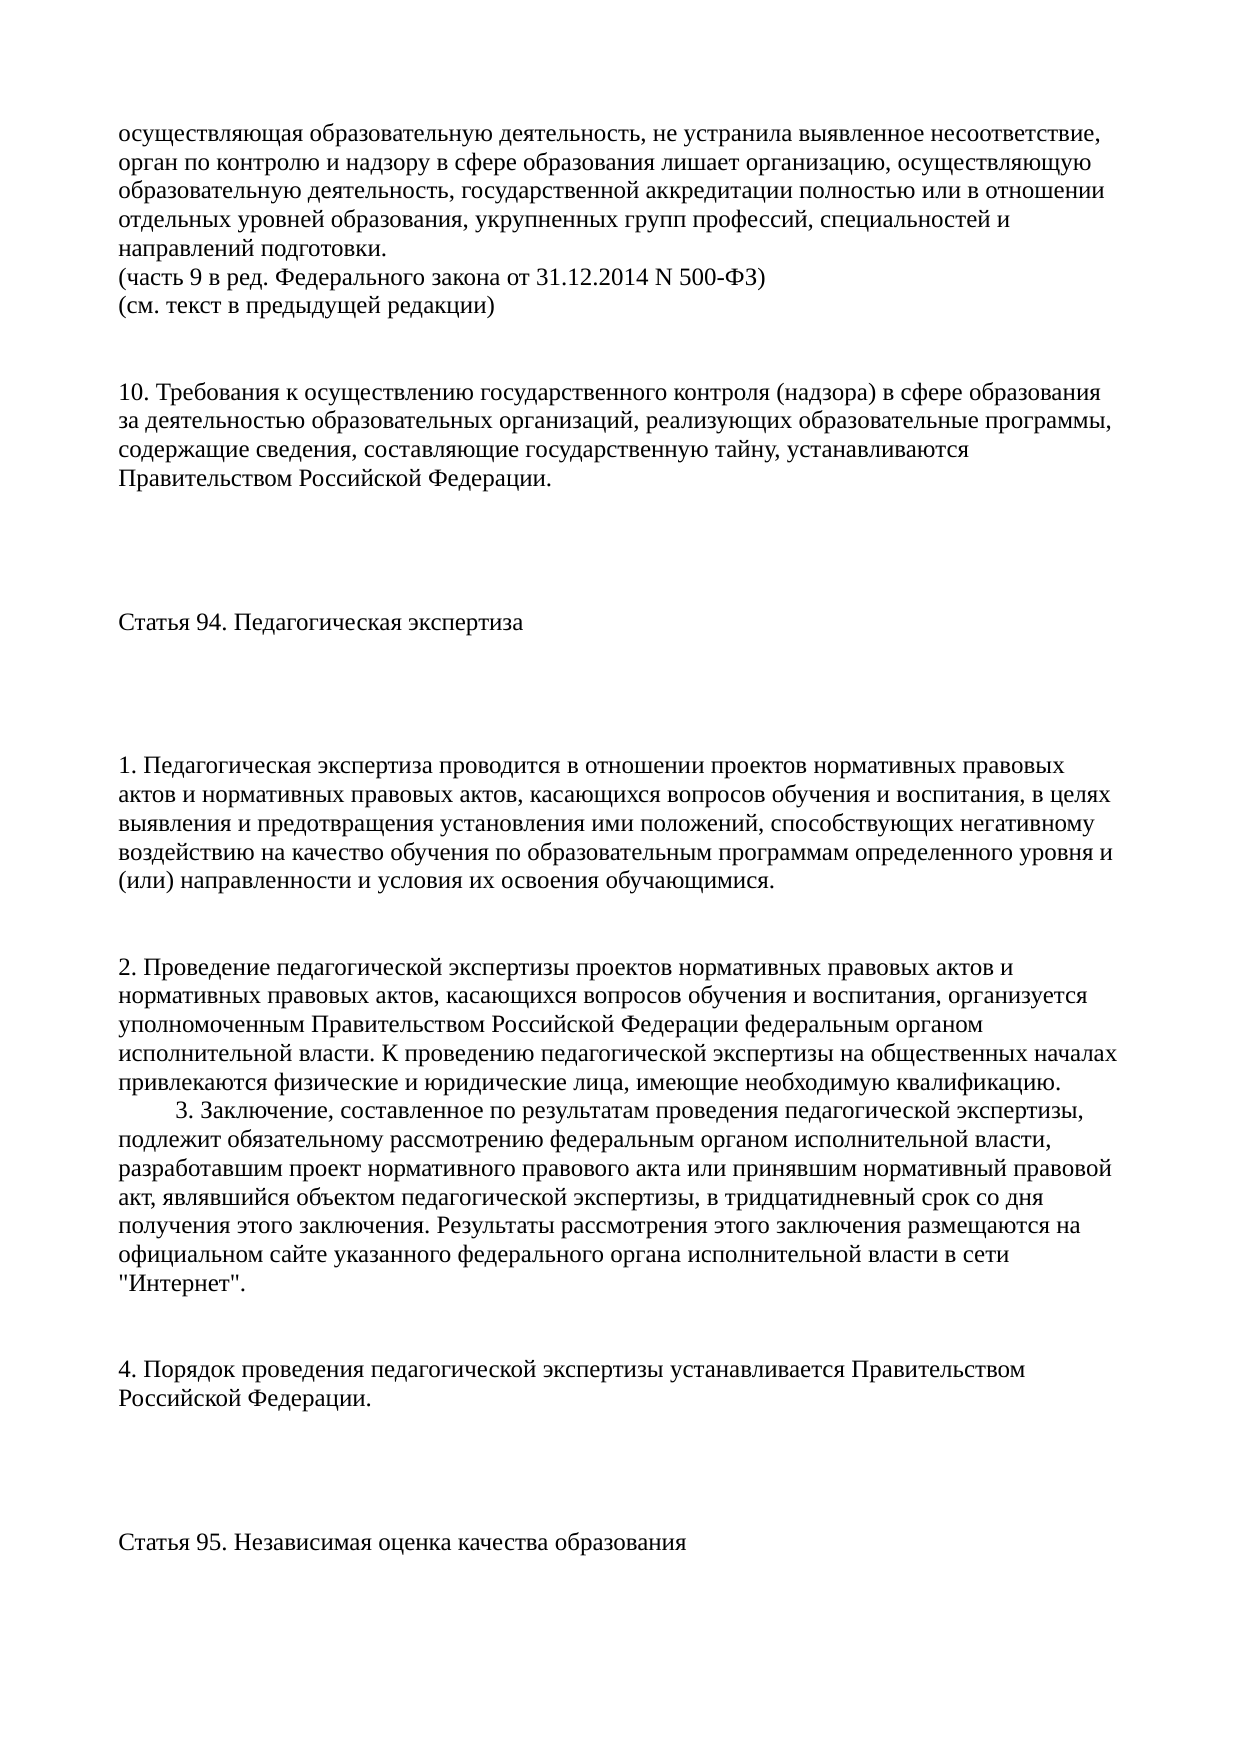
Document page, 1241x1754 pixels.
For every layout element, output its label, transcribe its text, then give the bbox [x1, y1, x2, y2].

text осуществляющая образовательную деятельность, не устранила выявленное несоответствие, орган по контролю и надзору в сфере образования лишает организацию, осуществляющую образовательную деятельность, государственной аккредитации полностью или в отношении отдельных уровней образования, укрупненных групп профессий, специальностей и направлений подготовки. [118, 118, 1122, 262]
text 3. Заключение, составленное по результатам проведения педагогической экспертизы, подлежит обязательному рассмотрению федеральным органом исполнительной власти, разработавшим проект нормативного правового акта или принявшим нормативный правовой акт, являвшийся объектом педагогической экспертизы, в тридцатидневный срок со дня получения этого заключения. Результаты рассмотрения этого заключения размещаются на официальном сайте указанного федерального органа исполнительной власти в сети "Интернет". [118, 1096, 1122, 1297]
text 4. Порядок проведения педагогической экспертизы устанавливается Правительством Российской Федерации. [118, 1354, 1122, 1412]
text 2. Проведение педагогической экспертизы проектов нормативных правовых актов и нормативных правовых актов, касающихся вопросов обучения и воспитания, организуется уполномоченным Правительством Российской Федерации федеральным органом исполнительной власти. К проведению педагогической экспертизы на общественных началах привлекаются физические и юридические лица, имеющие необходимую квалификацию. [118, 952, 1122, 1096]
text (см. текст в предыдущей редакции) [118, 291, 1122, 319]
text Статья 95. Независимая оценка качества образования [118, 1527, 1122, 1556]
text Статья 94. Педагогическая экспертиза [118, 607, 1122, 636]
text 1. Педагогическая экспертиза проводится в отношении проектов нормативных правовых актов и нормативных правовых актов, касающихся вопросов обучения и воспитания, в целях выявления и предотвращения установления ими положений, способствующих негативному воздействию на качество обучения по образовательным программам определенного уровня и (или) направленности и условия их освоения обучающимися. [118, 751, 1122, 894]
text 10. Требования к осуществлению государственного контроля (надзора) в сфере образования за деятельностью образовательных организаций, реализующих образовательные программы, содержащие сведения, составляющие государственную тайну, устанавливаются Правительством Российской Федерации. [118, 377, 1122, 492]
text (часть 9 в ред. Федерального закона от 31.12.2014 N 500-ФЗ) [118, 262, 1122, 291]
